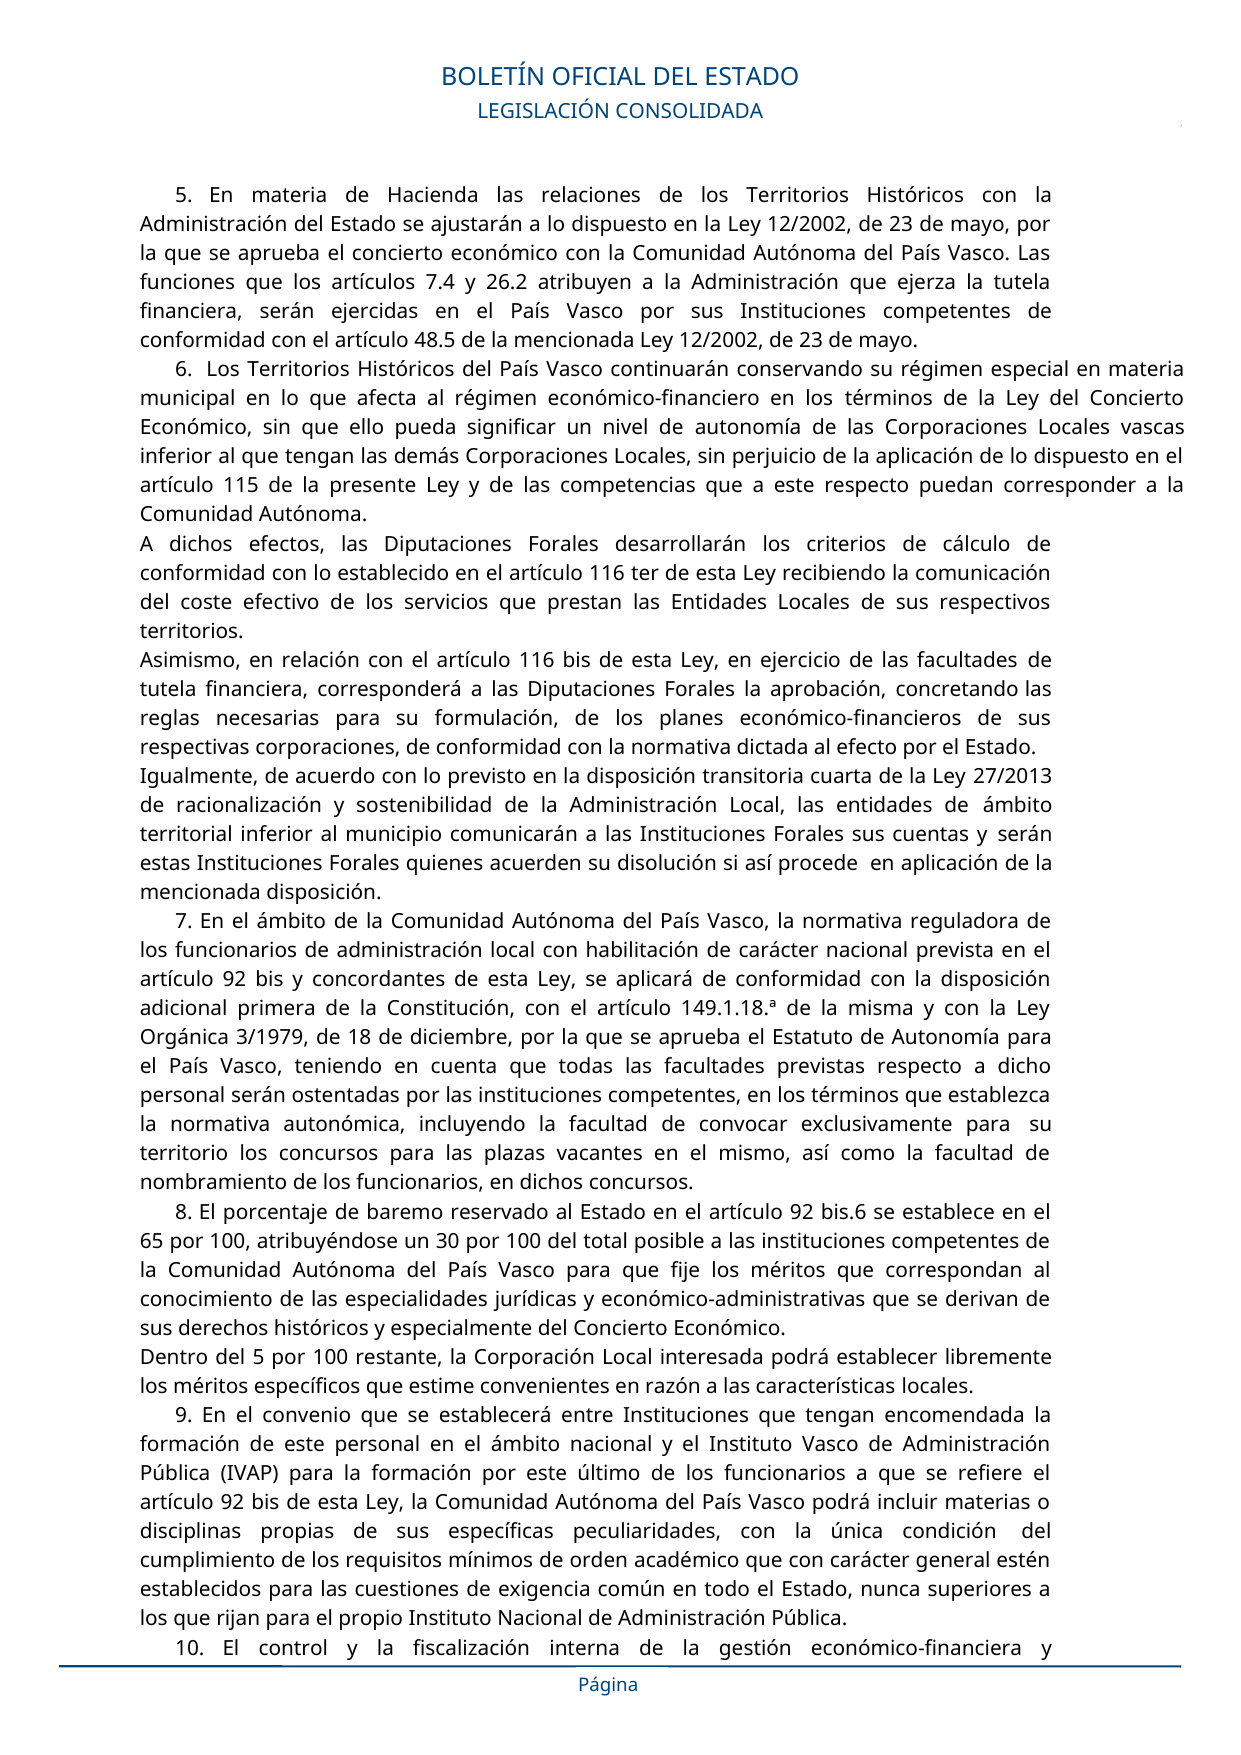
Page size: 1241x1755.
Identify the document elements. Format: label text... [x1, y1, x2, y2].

list En el ámbito de la Comunidad Autónoma del País Vasco, la normativa reguladora de los funcionarios de administración local con habilitación de carácter nacional prevista en el artículo 92 bis y concordantes de esta Ley, se aplicará de conformidad con la disposición adicional primera de la Constitución, con el artículo 149.1.18.ª de la misma y con la Ley Orgánica 3/1979, de 18 de diciembre, por la que se aprueba el Estatuto de Autonomía para el País Vasco, teniendo en cuenta que todas las facultades previstas respecto a dicho personal serán ostentadas por las instituciones competentes, en los términos que establezca la normativa autonómica, incluyendo la facultad de convocar exclusivamente para su territorio los concursos para las plazas vacantes en el mismo, así como la facultad de nombramiento de los funcionarios, en dichos concursos. [139, 906, 1052, 1196]
list En el convenio que se establecerá entre Instituciones que tengan encomendada la formación de este personal en el ámbito nacional y el Instituto Vasco de Administración Pública (IVAP) para la formación por este último de los funcionarios a que se refiere el artículo 92 bis de esta Ley, la Comunidad Autónoma del País Vasco podrá incluir materias o disciplinas propias de sus específicas peculiaridades, con la única condición del cumplimiento de los requisitos mínimos de orden académico que con carácter general estén establecidos para las cuestiones de exigencia común en todo el Estado, nunca superiores a los que rijan para el propio Instituto Nacional de Administración Pública. [139, 1400, 1052, 1631]
list Los Territorios Históricos del País Vasco continuarán conservando su régimen especial en materia municipal en lo que afecta al régimen económico-financiero en los términos de la Ley del Concierto Económico, sin que ello pueda significar un nivel de autonomía de las Corporaciones Locales vascas inferior al que tengan las demás Corporaciones Locales, sin perjuicio de la aplicación de lo dispuesto en el artículo 115 de la presente Ley y de las competencias que a este respecto puedan corresponder a la Comunidad Autónoma. [139, 354, 1184, 528]
list El control y la fiscalización interna de la gestión económico-financiera y [139, 1633, 1052, 1661]
text A dichos efectos, las Diputaciones Forales desarrollarán los criterios de cálculo de conformidad con lo establecido en el artículo 116 ter de esta Ley recibiendo la comunicación del coste efectivo de los servicios que prestan las Entidades Locales de sus respectivos territorios. [139, 529, 1052, 644]
text Dentro del 5 por 100 restante, la Corporación Local interesada podrá establecer libremente los méritos específicos que estime convenientes en razón a las características locales. [139, 1342, 1052, 1399]
text Igualmente, de acuerdo con lo previsto en la disposición transitoria cuarta de la Ley 27/2013 de racionalización y sostenibilidad de la Administración Local, las entidades de ámbito territorial inferior al municipio comunicarán a las Instituciones Forales sus cuentas y serán estas Instituciones Forales quienes acuerden su disolución si así procede en aplicación de la mencionada disposición. [139, 761, 1052, 906]
list El porcentaje de baremo reservado al Estado en el artículo 92 bis.6 se establece en el 65 por 100, atribuyéndose un 30 por 100 del total posible a las instituciones competentes de la Comunidad Autónoma del País Vasco para que fije los méritos que correspondan al conocimiento de las especialidades jurídicas y económico-administrativas que se derivan de sus derechos históricos y especialmente del Concierto Económico. [139, 1197, 1052, 1341]
text Asimismo, en relación con el artículo 116 bis de esta Ley, en ejercicio de las facultades de tutela financiera, corresponderá a las Diputaciones Forales la aprobación, concretando las reglas necesarias para su formulación, de los planes económico-financieros de sus respectivas corporaciones, de conformidad con la normativa dictada al efecto por el Estado. [139, 645, 1052, 760]
list En materia de Hacienda las relaciones de los Territorios Históricos con la Administración del Estado se ajustarán a lo dispuesto en la Ley 12/2002, de 23 de mayo, por la que se aprueba el concierto económico con la Comunidad Autónoma del País Vasco. Las funciones que los artículos 7.4 y 26.2 atribuyen a la Administración que ejerza la tutela financiera, serán ejercidas en el País Vasco por sus Instituciones competentes de conformidad con el artículo 48.5 de la mencionada Ley 12/2002, de 23 de mayo. [139, 180, 1052, 353]
